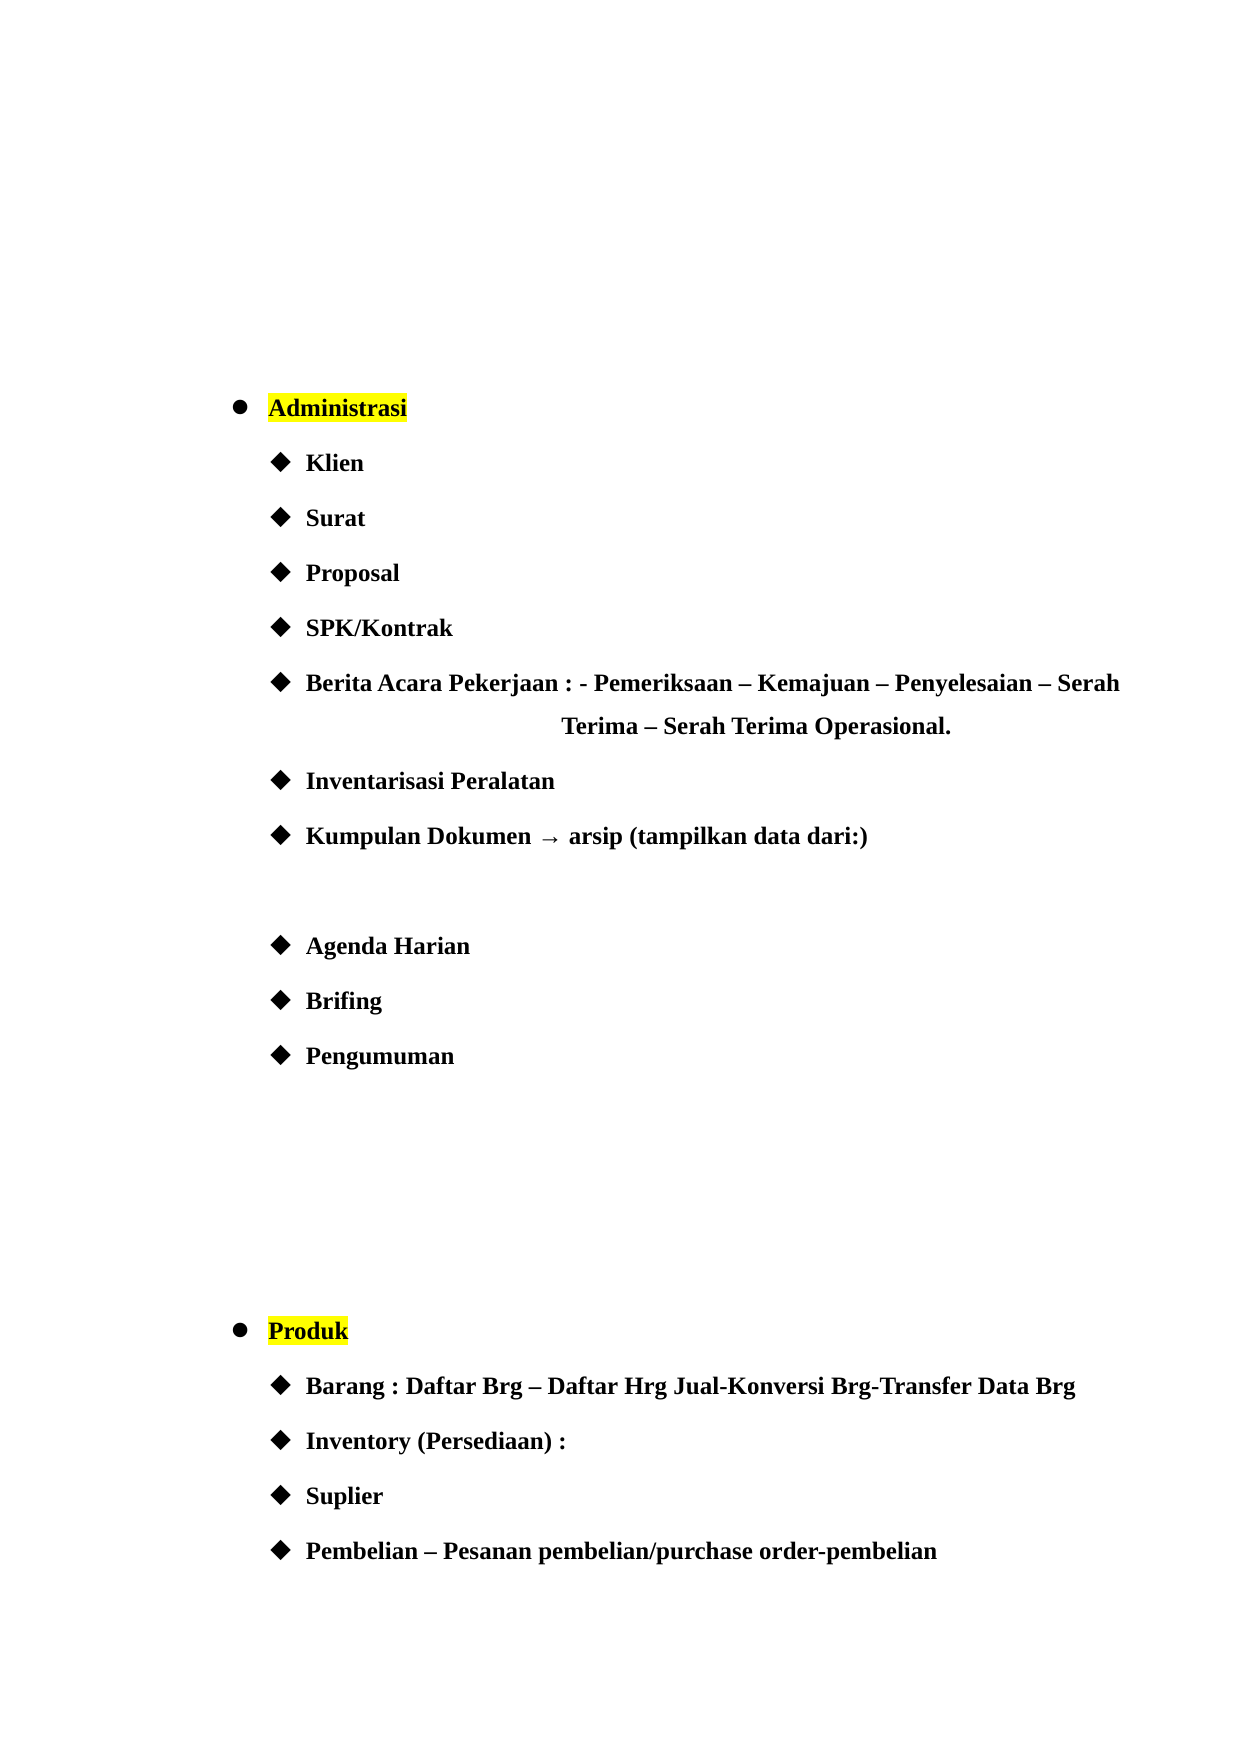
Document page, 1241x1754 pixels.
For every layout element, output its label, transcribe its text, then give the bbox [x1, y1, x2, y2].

list Pengumuman [268, 1041, 1122, 1070]
list Kumpulan Dokumen → arsip (tampilkan data dari:) [268, 821, 1122, 850]
list Suplier [268, 1481, 1122, 1510]
list SPK/Kontrak [268, 613, 1122, 642]
list Inventory (Persediaan) : [268, 1426, 1122, 1455]
list Berita Acara Pekerjaan : - Pemeriksaan – Kemajuan – Penyelesaian – Serah Terima – Serah Terima Operasional. [268, 668, 1122, 740]
list Brifing [268, 986, 1122, 1015]
list Administrasi [231, 393, 1122, 422]
list Produk [231, 1316, 1122, 1345]
list Pembelian – Pesanan pembelian/purchase order-pembelian [268, 1536, 1122, 1565]
list Surat [268, 503, 1122, 532]
list Agenda Harian [268, 931, 1122, 960]
list Barang : Daftar Brg – Daftar Hrg Jual-Konversi Brg-Transfer Data Brg [268, 1371, 1122, 1400]
list Proposal [268, 558, 1122, 587]
list Inventarisasi Peralatan [268, 766, 1122, 795]
list Klien [268, 448, 1122, 477]
